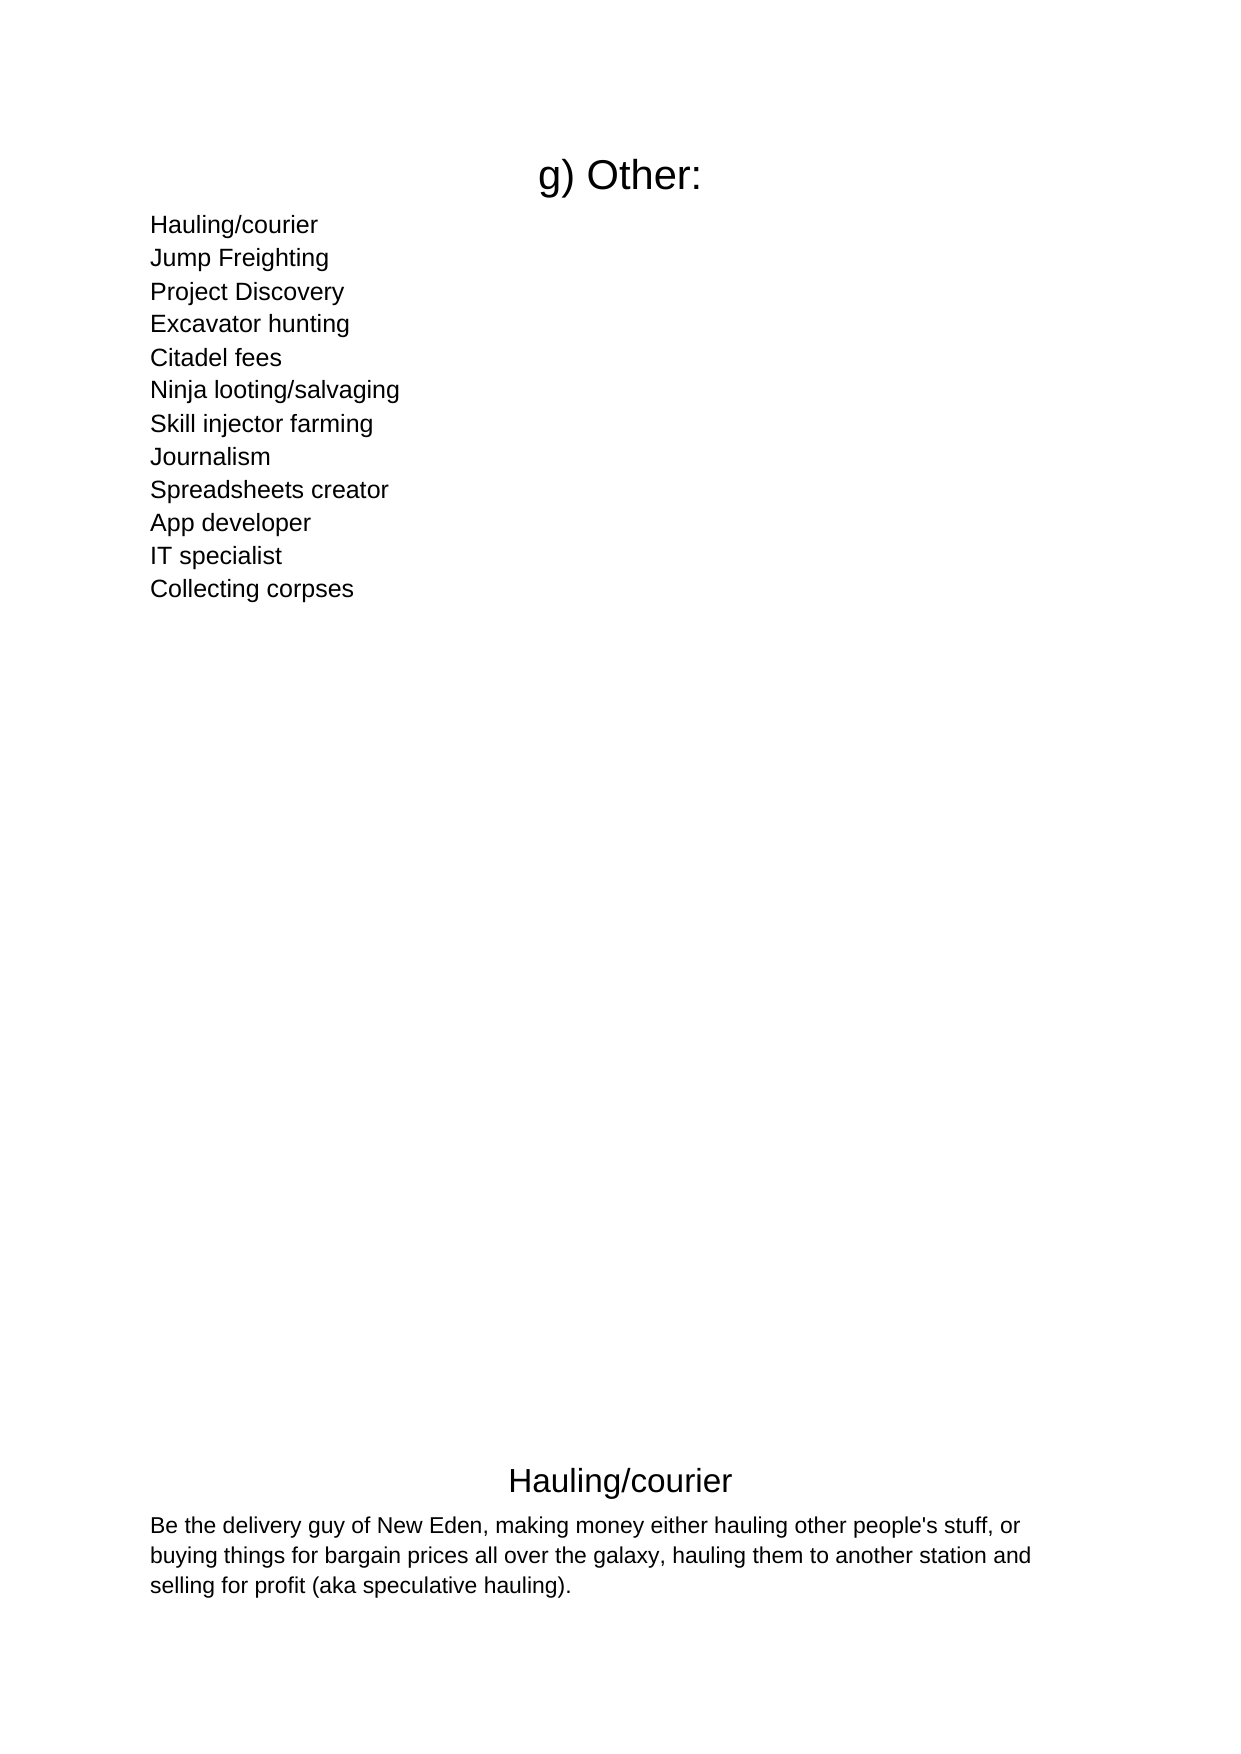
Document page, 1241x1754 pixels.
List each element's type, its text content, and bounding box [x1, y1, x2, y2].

text Project Discovery [150, 276, 1090, 305]
text Skill injector farming [150, 408, 1090, 437]
text Jump Freighting [150, 243, 1090, 272]
text Spreadsheets creator [150, 474, 1090, 503]
text Be the delivery guy of New Eden, making money either hauling other people's stuff, or buying things for bargain prices all over the galaxy, hauling them to another station and selling for profit (aka speculative hauling). [150, 1512, 1090, 1598]
subtitle g) Other: [150, 150, 1090, 198]
text Ninja looting/salvaging [150, 376, 1090, 404]
text Journalism [150, 442, 1090, 470]
text IT specialist [150, 541, 1090, 569]
text App developer [150, 508, 1090, 536]
text Hauling/courier [150, 210, 1090, 239]
text Citadel fees [150, 342, 1090, 371]
text Collecting corpses [150, 574, 1090, 602]
text Excavator hunting [150, 309, 1090, 338]
subtitle Hauling/courier [150, 1461, 1090, 1499]
